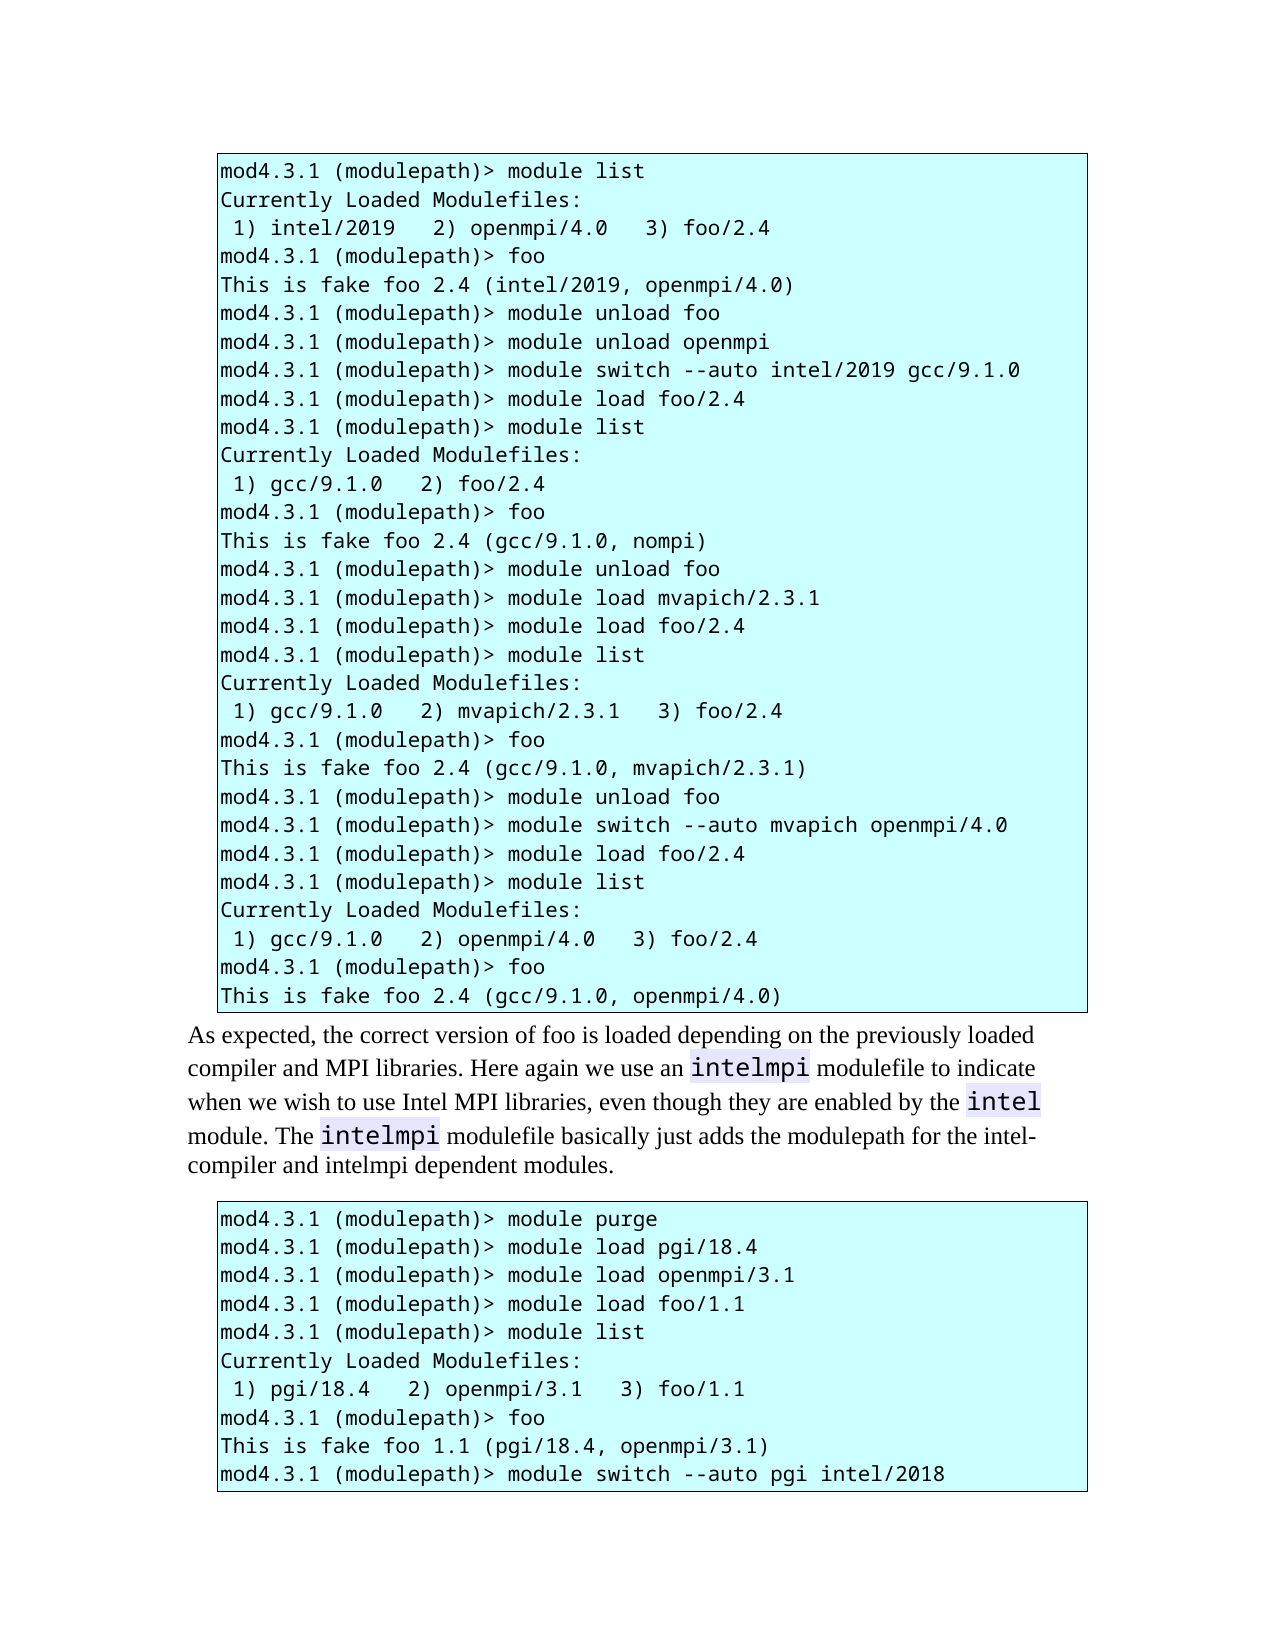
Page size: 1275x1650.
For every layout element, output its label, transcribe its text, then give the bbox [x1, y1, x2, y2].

text mod4.3.1 (modulepath)> module list Currently Loaded Modulefiles: 1) intel/2019 2) openmpi/4.0 3) foo/2.4 mod4.3.1 (modulepath)> foo This is fake foo 2.4 (intel/2019, openmpi/4.0) mod4.3.1 (modulepath)> module unload foo mod4.3.1 (modulepath)> module unload openmpi mod4.3.1 (modulepath)> module switch --auto intel/2019 gcc/9.1.0 mod4.3.1 (modulepath)> module load foo/2.4 mod4.3.1 (modulepath)> module list Currently Loaded Modulefiles: 1) gcc/9.1.0 2) foo/2.4 mod4.3.1 (modulepath)> foo This is fake foo 2.4 (gcc/9.1.0, nompi) mod4.3.1 (modulepath)> module unload foo mod4.3.1 (modulepath)> module load mvapich/2.3.1 mod4.3.1 (modulepath)> module load foo/2.4 mod4.3.1 (modulepath)> module list Currently Loaded Modulefiles: 1) gcc/9.1.0 2) mvapich/2.3.1 3) foo/2.4 mod4.3.1 (modulepath)> foo This is fake foo 2.4 (gcc/9.1.0, mvapich/2.3.1) mod4.3.1 (modulepath)> module unload foo mod4.3.1 (modulepath)> module switch --auto mvapich openmpi/4.0 mod4.3.1 (modulepath)> module load foo/2.4 mod4.3.1 (modulepath)> module list Currently Loaded Modulefiles: 1) gcc/9.1.0 2) openmpi/4.0 3) foo/2.4 mod4.3.1 (modulepath)> foo This is fake foo 2.4 (gcc/9.1.0, openmpi/4.0) [218, 154, 1087, 1012]
text mod4.3.1 (modulepath)> module purge mod4.3.1 (modulepath)> module load pgi/18.4 mod4.3.1 (modulepath)> module load openmpi/3.1 mod4.3.1 (modulepath)> module load foo/1.1 mod4.3.1 (modulepath)> module list Currently Loaded Modulefiles: 1) pgi/18.4 2) openmpi/3.1 3) foo/1.1 mod4.3.1 (modulepath)> foo This is fake foo 1.1 (pgi/18.4, openmpi/3.1) mod4.3.1 (modulepath)> module switch --auto pgi intel/2018 [218, 1202, 1087, 1491]
text As expected, the correct version of foo is loaded depending on the previously loaded compiler and MPI libraries. Here again we use an intelmpi modulefile to indicate when we wish to use Intel MPI libraries, even though they are enabled by the intel module. The intelmpi modulefile basically just adds the modulepath for the intel-compiler and intelmpi dependent modules. [187, 1021, 1087, 1179]
